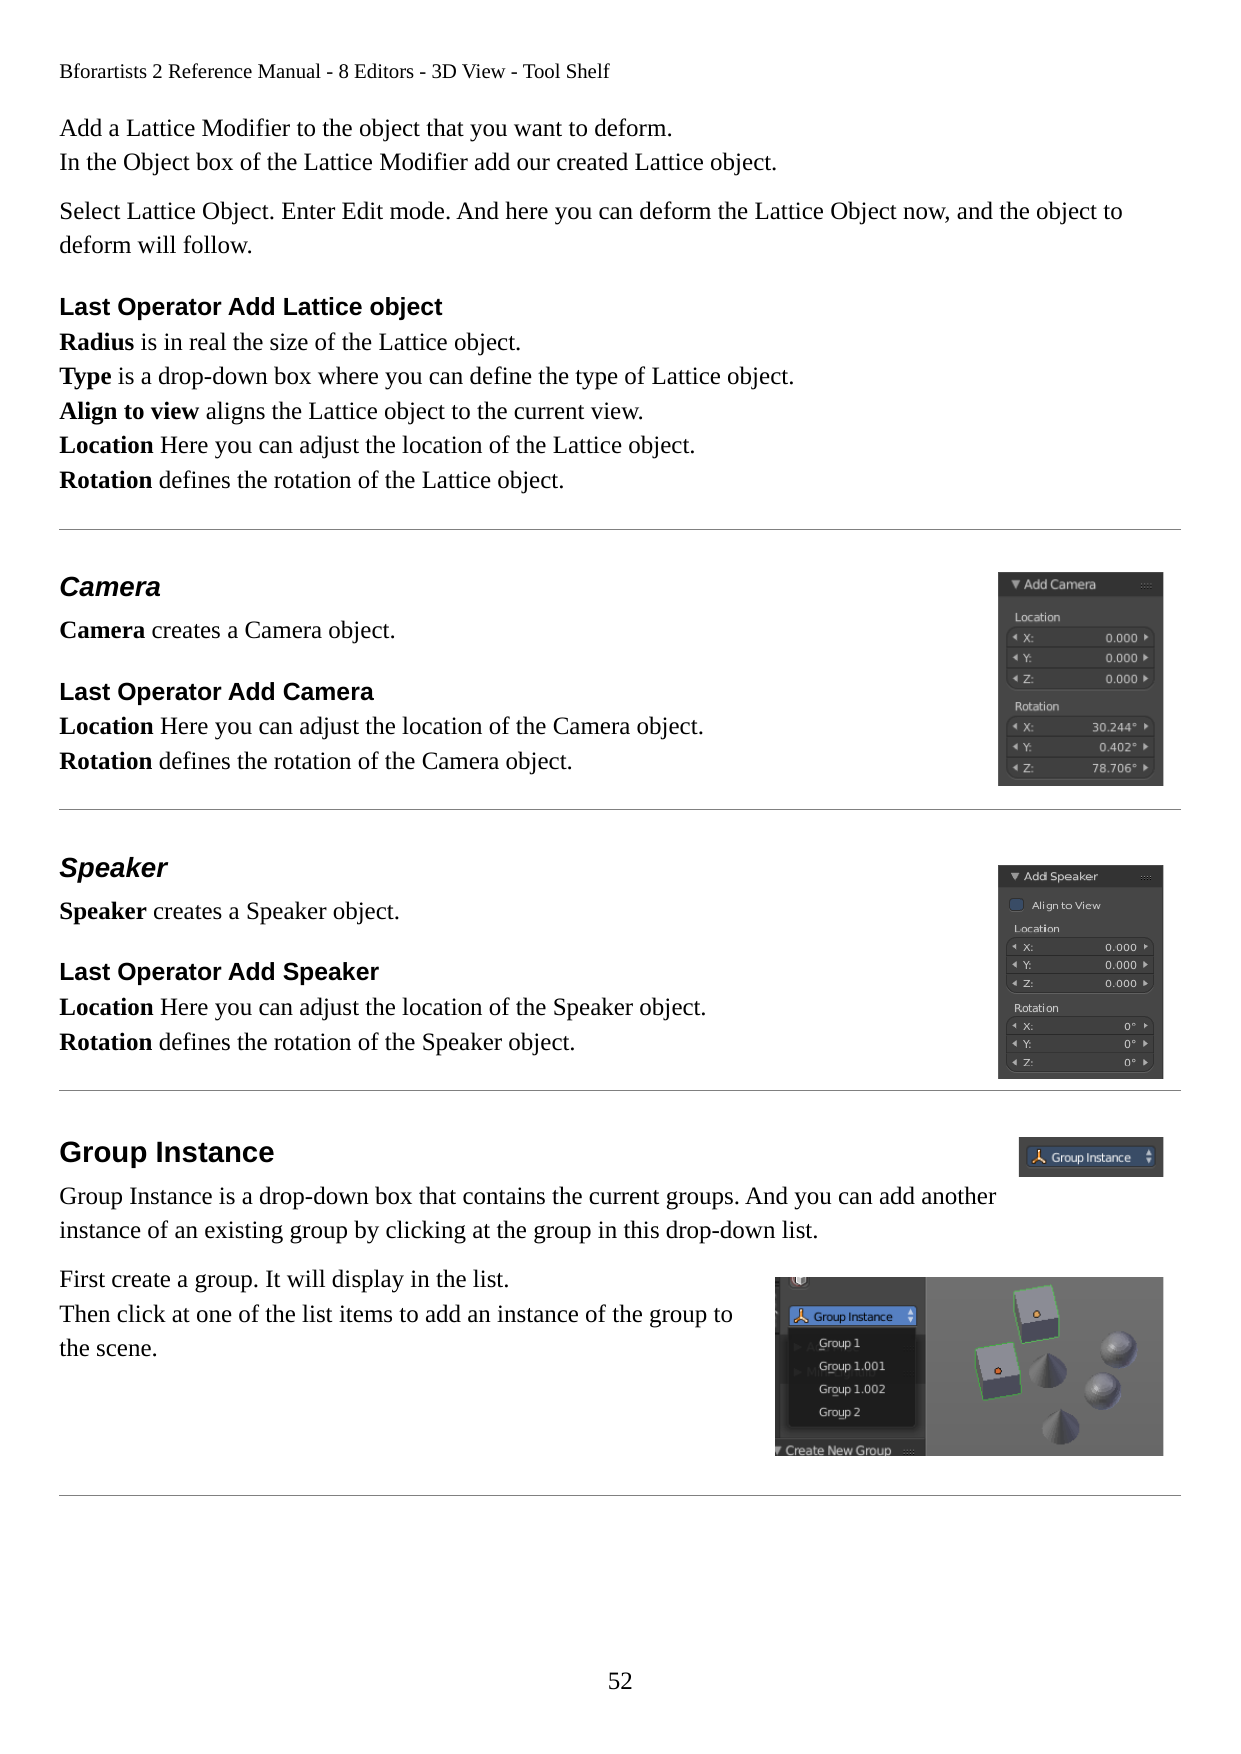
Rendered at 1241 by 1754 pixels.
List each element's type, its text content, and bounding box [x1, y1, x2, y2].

subtitle Group Instance [59, 1134, 1181, 1168]
text First create a group. It will display in the list. Then click at one of the list items to add an instance of the group to the scene. [59, 1264, 1181, 1362]
text Radius is in real the size of the Lattice object. Type is a drop-down box where you can define the type of Lattice object. Align to view aligns the Lattice object to the current view. Location Here you can adjust the location of the Lattice object. Rotation defines the rotation of the Lattice object. [59, 327, 1181, 494]
picture [998, 572, 1164, 786]
text Location Here you can adjust the location of the Speaker object. Rotation defines the rotation of the Speaker object. [59, 992, 998, 1056]
subtitle Camera [59, 571, 1181, 602]
picture [775, 1277, 1164, 1456]
text Speaker creates a Speaker object. [59, 896, 998, 925]
subtitle Speaker [59, 852, 1181, 883]
subtitle Last Operator Add Speaker [59, 957, 998, 986]
subtitle Last Operator Add Lattice object [59, 292, 1181, 321]
text Add a Lattice Modifier to the object that you want to deform. In the Object box of the Lattice Modifier add our created Lattice object. [59, 113, 1181, 176]
text Group Instance is a drop-down box that contains the current groups. And you can add another instance of an existing group by clicking at the group in this drop-down list. [59, 1181, 1181, 1244]
text Location Here you can adjust the location of the Camera object. Rotation defines the rotation of the Camera object. [59, 711, 998, 774]
picture [998, 865, 1164, 1079]
picture [1018, 1137, 1164, 1177]
subtitle Last Operator Add Camera [59, 677, 998, 705]
text Camera creates a Camera object. [59, 615, 998, 644]
text Select Lattice Object. Enter Edit mode. And here you can deform the Lattice Object now, and the object to deform will follow. [59, 196, 1181, 259]
